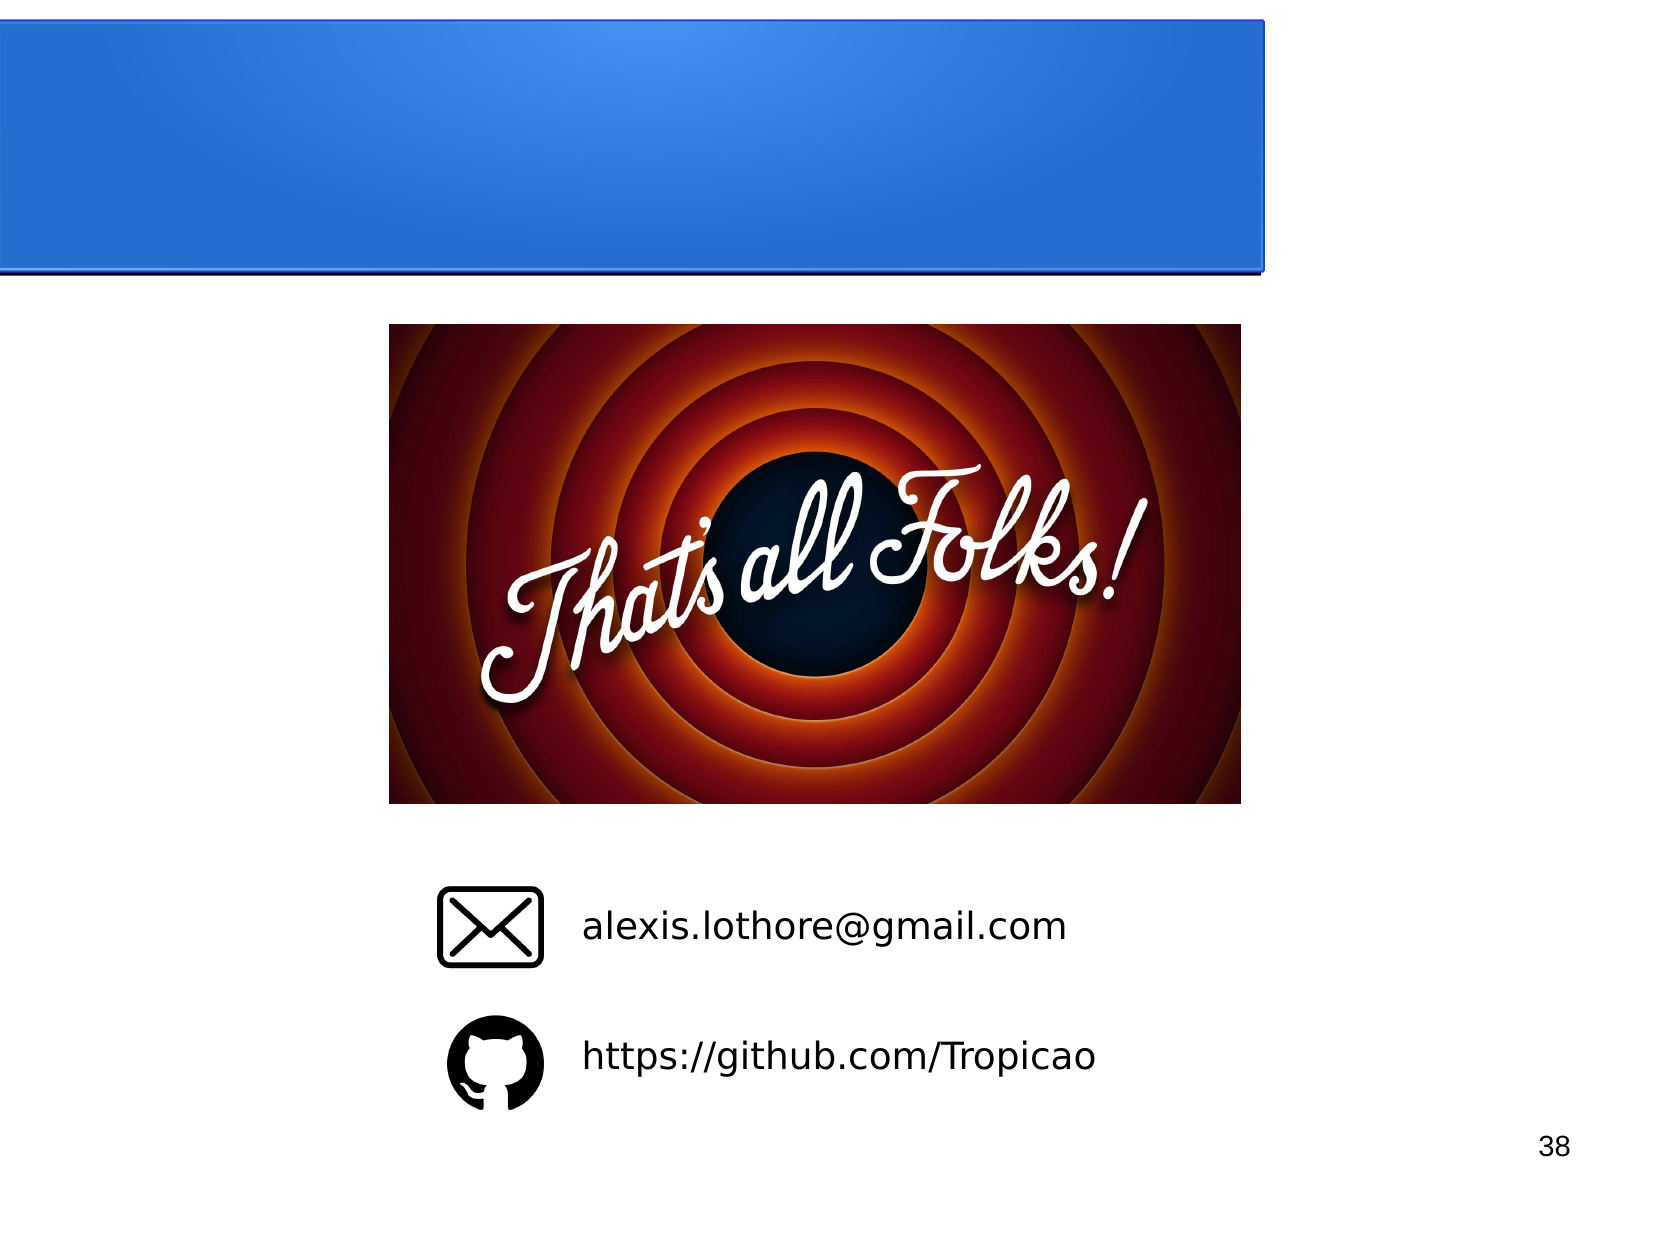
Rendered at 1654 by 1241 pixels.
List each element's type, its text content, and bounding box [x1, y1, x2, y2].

text_box https://github.com/Tropicao [566, 1027, 1134, 1130]
picture [447, 1014, 544, 1111]
text_box alexis.lothore@gmail.com [566, 897, 1264, 956]
picture [389, 324, 1241, 804]
picture [437, 873, 544, 981]
